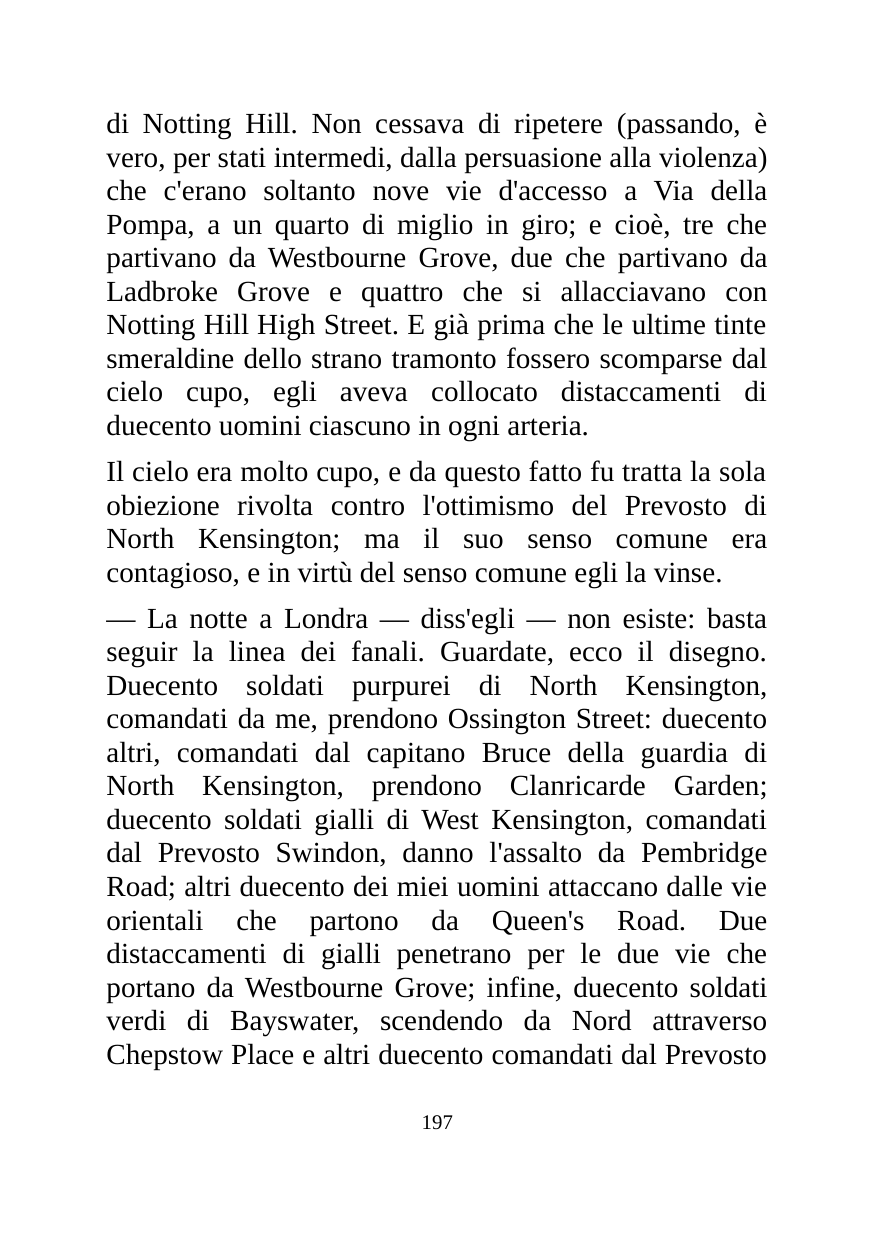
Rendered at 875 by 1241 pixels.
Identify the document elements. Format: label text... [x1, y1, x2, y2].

text — La notte a Londra — diss'egli — non esiste: basta seguir la linea dei fanali. Guardate, ecco il disegno. Duecento soldati purpurei di North Kensington, comandati da me, prendono Ossington Street: duecento altri, comandati dal capitano Bruce della guardia di North Kensington, prendono Clanricarde Garden; duecento soldati gialli di West Kensington, comandati dal Prevosto Swindon, danno l'assalto da Pembridge Road; altri duecento dei miei uomini attaccano dalle vie orientali che partono da Queen's Road. Due distaccamenti di gialli penetrano per le due vie che portano da Westbourne Grove; infine, duecento soldati verdi di Bayswater, scendendo da Nord attraverso Chepstow Place e altri duecento comandati dal Prevosto [106, 601, 768, 1070]
text di Notting Hill. Non cessava di ripetere (passando, è vero, per stati intermedi, dalla persuasione alla violenza) che c'erano soltanto nove vie d'accesso a Via della Pompa, a un quarto di miglio in giro; e cioè, tre che partivano da Westbourne Grove, due che partivano da Ladbroke Grove e quattro che si allacciavano con Notting Hill High Street. E già prima che le ultime tinte smeraldine dello strano tramonto fossero scomparse dal cielo cupo, egli aveva collocato distaccamenti di duecento uomini ciascuno in ogni arteria. [106, 106, 768, 442]
text Il cielo era molto cupo, e da questo fatto fu tratta la sola obiezione rivolta contro l'ottimismo del Prevosto di North Kensington; ma il suo senso comune era contagioso, e in virtù del senso comune egli la vinse. [106, 454, 768, 588]
